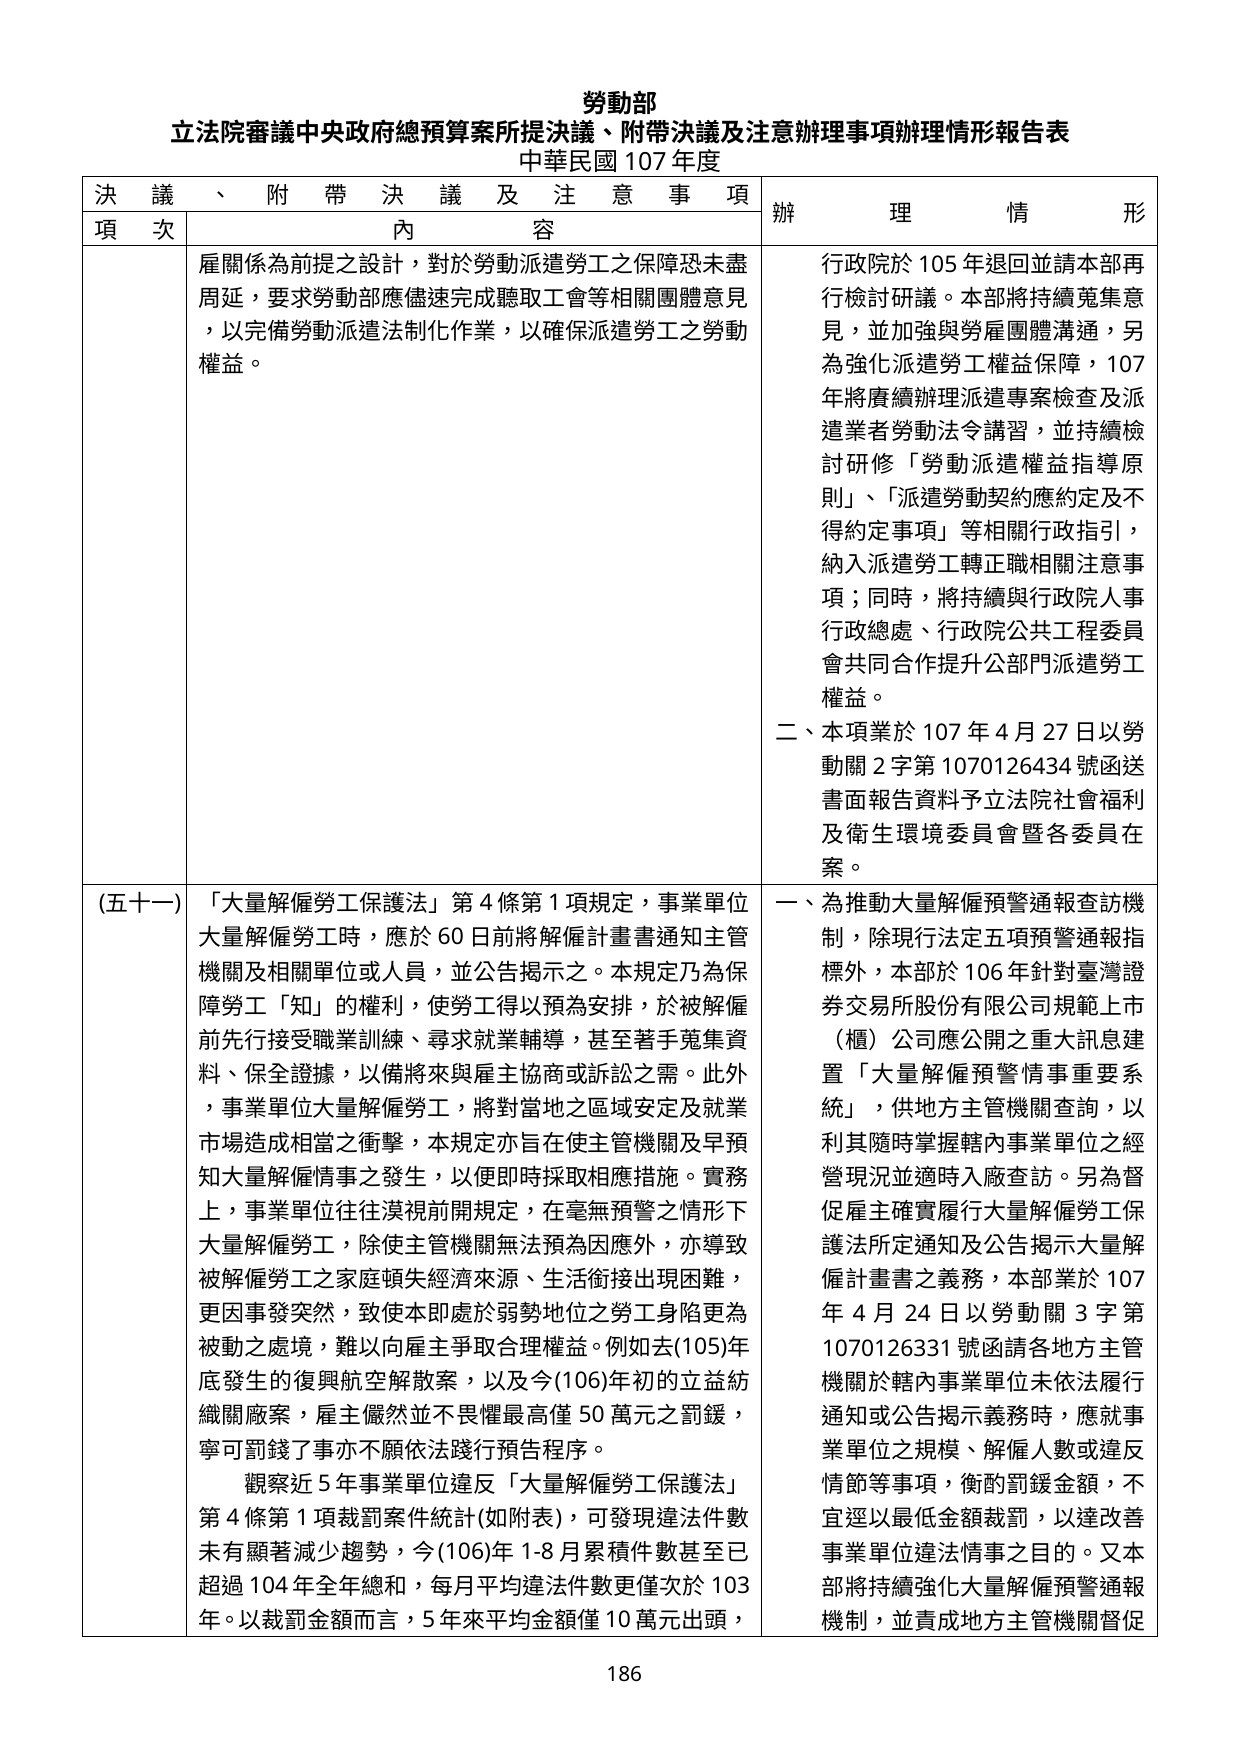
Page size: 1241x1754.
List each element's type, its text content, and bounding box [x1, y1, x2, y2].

table_cell 行政院於105年退回並請本部再行檢討研議。本部將持續蒐集意見，並加強與勞雇團體溝通，另為強化派遣勞工權益保障，107年將賡續辦理派遣專案檢查及派遣業者勞動法令講習，並持續檢討研修「勞動派遣權益指導原則」、「派遣勞動契約應約定及不得約定事項」等相關行政指引，納入派遣勞工轉正職相關注意事項；同時，將持續與行政院人事行政總處、行政院公共工程委員會共同合作提升公部門派遣勞工權益。 本項業於107年4月27日以勞動關2字第1070126434號函送書面報告資料予立法院社會福利及衛生環境委員會暨各委員在案。 [762, 246, 1157, 883]
table_cell 為推動大量解僱預警通報查訪機制，除現行法定五項預警通報指標外，本部於106年針對臺灣證券交易所股份有限公司規範上市（櫃）公司應公開之重大訊息建置「大量解僱預警情事重要系統」，供地方主管機關查詢，以利其隨時掌握轄內事業單位之經營現況並適時入廠查訪。另為督促雇主確實履行大量解僱勞工保護法所定通知及公告揭示大量解僱計畫書之義務，本部業於107年4月24日以勞動關3字第1070126331號函請各地方主管機關於轄內事業單位未依法履行通知或公告揭示義務時，應就事業單位之規模、解僱人數或違反情節等事項，衡酌罰鍰金額，不宜逕以最低金額裁罰，以達改善事業單位違法情事之目的。又本部將持續強化大量解僱預警通報機制，並責成地方主管機關督促 [762, 885, 1157, 1636]
table_cell 雇關係為前提之設計，對於勞動派遣勞工之保障恐未盡周延，要求勞動部應儘速完成聽取工會等相關團體意見，以完備勞動派遣法制化作業，以確保派遣勞工之勞動權益。 [187, 246, 761, 883]
table_cell [83, 246, 186, 883]
table_header 決議、附帶決議及注意事項 [83, 177, 761, 211]
table_cell 項次 [83, 212, 186, 245]
table_cell (五十一) [83, 885, 186, 1636]
table_cell 內 容 [187, 212, 761, 245]
table_cell 「大量解僱勞工保護法」第4條第1項規定，事業單位大量解僱勞工時，應於60日前將解僱計畫書通知主管機關及相關單位或人員，並公告揭示之。本規定乃為保障勞工「知」的權利，使勞工得以預為安排，於被解僱前先行接受職業訓練、尋求就業輔導，甚至著手蒐集資料、保全證據，以備將來與雇主協商或訴訟之需。此外，事業單位大量解僱勞工，將對當地之區域安定及就業市場造成相當之衝擊，本規定亦旨在使主管機關及早預知大量解僱情事之發生，以便即時採取相應措施。實務上，事業單位往往漠視前開規定，在毫無預警之情形下大量解僱勞工，除使主管機關無法預為因應外，亦導致被解僱勞工之家庭頓失經濟來源、生活銜接出現困難，更因事發突然，致使本即處於弱勢地位之勞工身陷更為被動之處境，難以向雇主爭取合理權益。例如去(105)年底發生的復興航空解散案，以及今(106)年初的立益紡織關廠案，雇主儼然並不畏懼最高僅50萬元之罰鍰，寧可罰錢了事亦不願依法踐行預告程序。 觀察近5年事業單位違反「大量解僱勞工保護法」第4條第1項裁罰案件統計(如附表)，可發現違法件數未有顯著減少趨勢，今(106)年1-8月累積件數甚至已超過104年全年總和，每月平均違法件數更僅次於103年。以裁罰金額而言，5年來平均金額僅10萬元出頭， [187, 885, 761, 1636]
table_header 辦理情形 [762, 177, 1157, 245]
